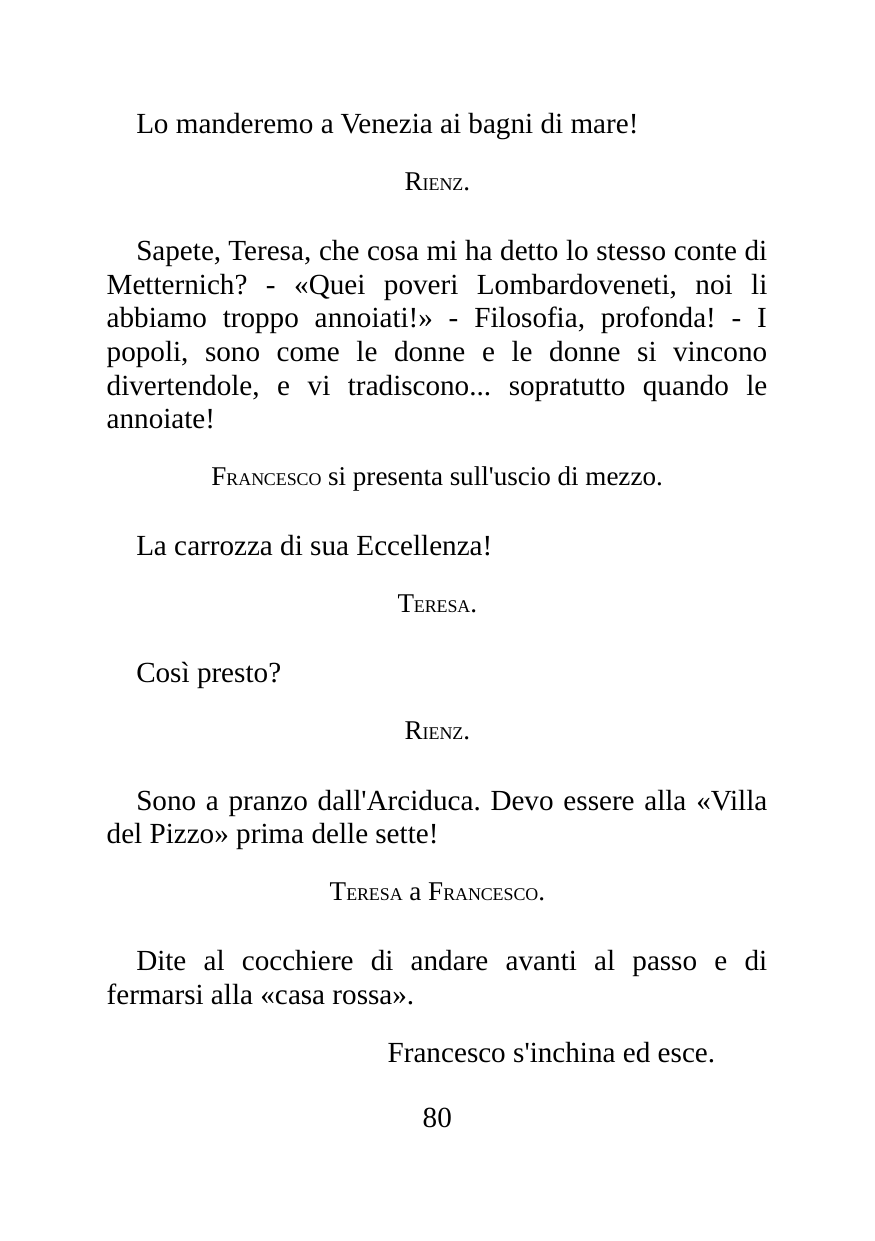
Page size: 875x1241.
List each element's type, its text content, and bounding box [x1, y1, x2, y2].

text Teresa a Francesco. [106, 875, 768, 906]
text Così presto? [106, 656, 768, 689]
text Teresa. [106, 587, 768, 618]
text Rienz. [106, 714, 768, 745]
text Dite al cocchiere di andare avanti al passo e di fermarsi alla «casa rossa». [106, 943, 768, 1011]
text Lo manderemo a Venezia ai bagni di mare! [106, 106, 768, 140]
text Francesco s'inchina ed esce. [387, 1036, 768, 1069]
text Sono a pranzo dall'Arciduca. Devo essere alla «Villa del Pizzo» prima delle sette! [106, 783, 768, 850]
text Sapete, Teresa, che cosa mi ha detto lo stesso conte di Metternich? - «Quei poveri Lombardoveneti, noi li abbiamo troppo annoiati!» - Filosofia, profonda! - I popoli, sono come le donne e le donne si vincono divertendole, e vi tradiscono... sopratutto quando le annoiate! [106, 233, 768, 435]
text La carrozza di sua Eccellenza! [106, 528, 768, 562]
text Rienz. [106, 165, 768, 196]
text Francesco si presenta sull'uscio di mezzo. [106, 460, 768, 491]
